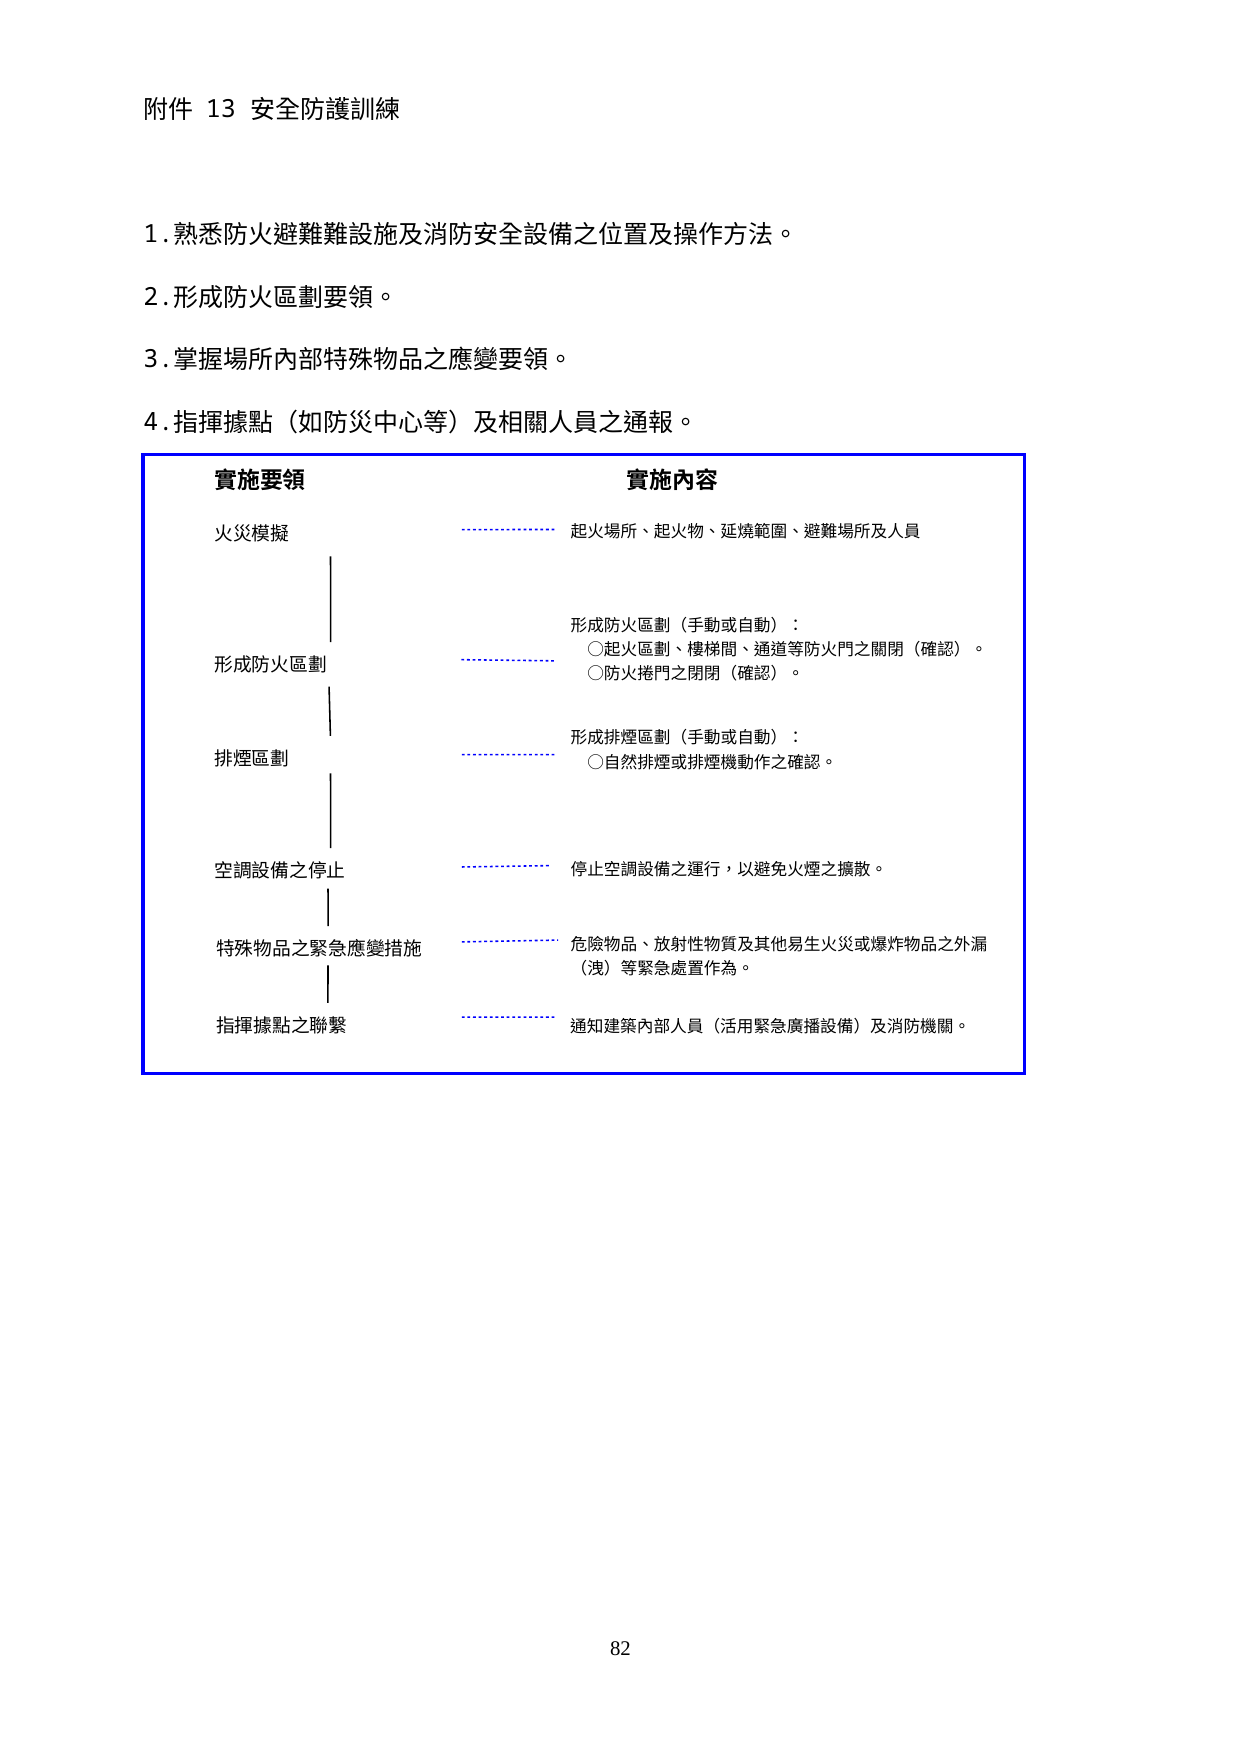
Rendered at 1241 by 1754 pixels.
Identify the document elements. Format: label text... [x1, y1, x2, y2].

text 2.形成防火區劃要領。 [143, 254, 1122, 316]
text 3.掌握場所內部特殊物品之應變要領。 [143, 316, 1122, 379]
text 4.指揮據點（如防災中心等）及相關人員之通報。 [143, 379, 1122, 441]
text 1.熟悉防火避難難設施及消防安全設備之位置及操作方法。 [143, 191, 1122, 254]
text 附件 13 安全防護訓練 [143, 66, 1122, 129]
